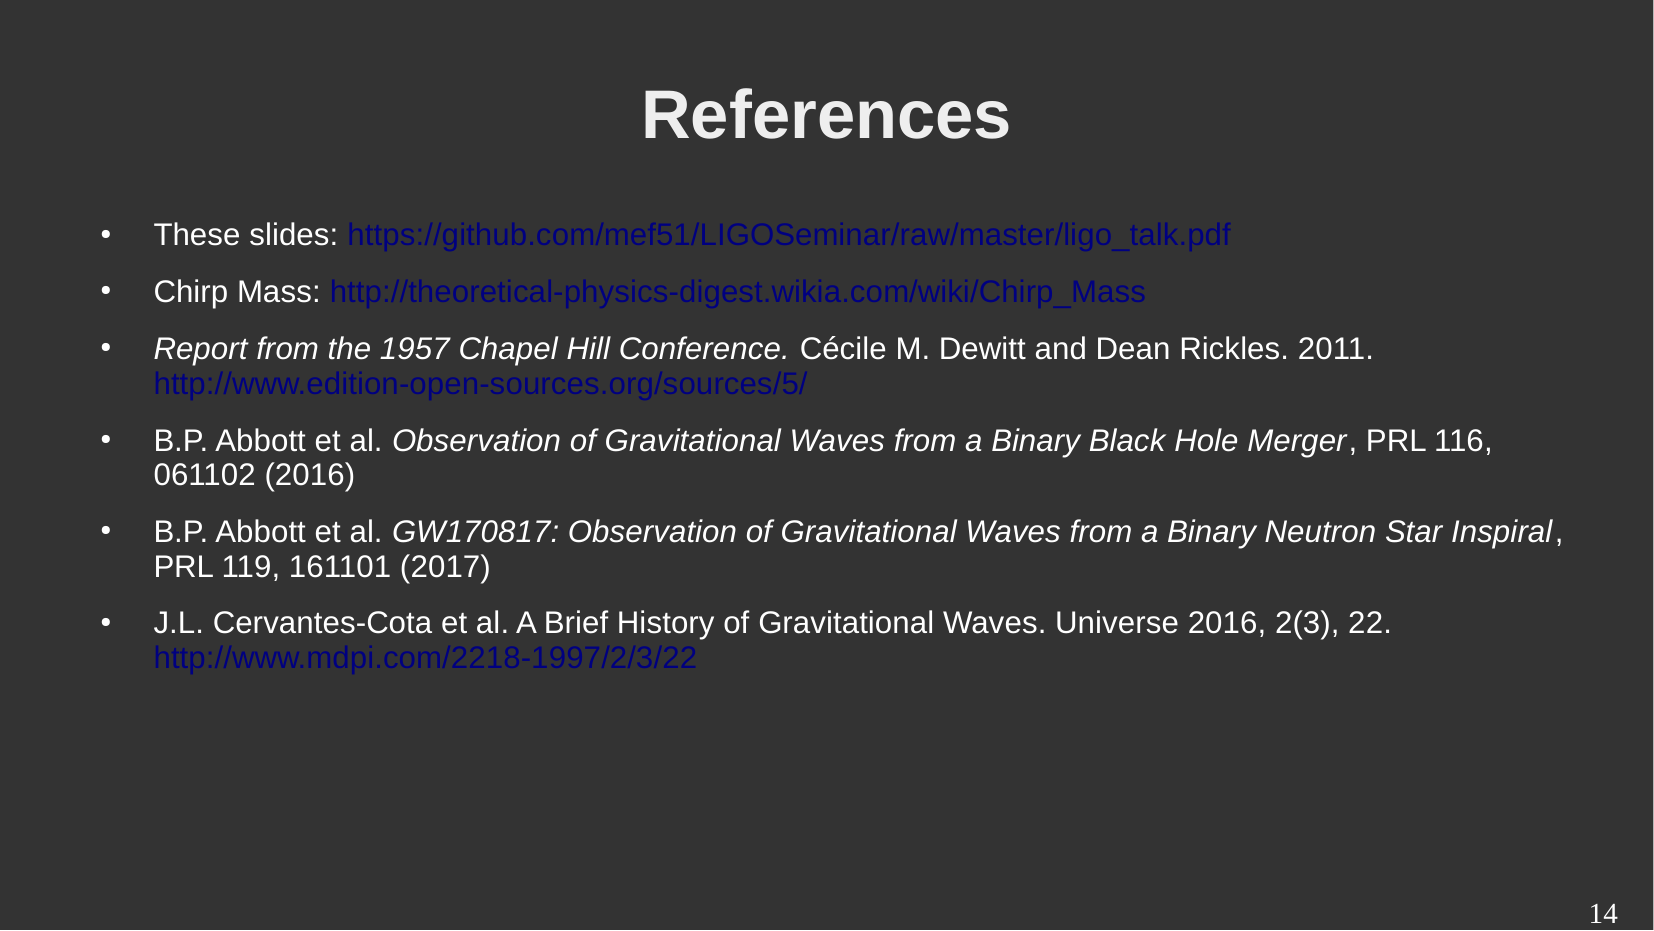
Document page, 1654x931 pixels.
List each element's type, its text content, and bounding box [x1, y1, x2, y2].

title References [82, 37, 1571, 193]
list These slides: https://github.com/mef51/LIGOSeminar/raw/master/ligo_talk.pdf Chirp Mass: http://theoretical-physics-digest.wikia.com/wiki/Chirp_Mass Report from the 1957 Chapel Hill Conference. Cécile M. Dewitt and Dean Rickles. 2011. http://www.edition-open-sources.org/sources/5/ B.P. Abbott et al. Observation of Gravitational Waves from a Binary Black Hole Merger, PRL 116, 061102 (2016) B.P. Abbott et al. GW170817: Observation of Gravitational Waves from a Binary Neutron Star Inspiral, PRL 119, 161101 (2017) J.L. Cervantes-Cota et al. A Brief History of Gravitational Waves. Universe 2016, 2(3), 22. http://www.mdpi.com/2218-1997/2/3/22 [82, 217, 1571, 757]
